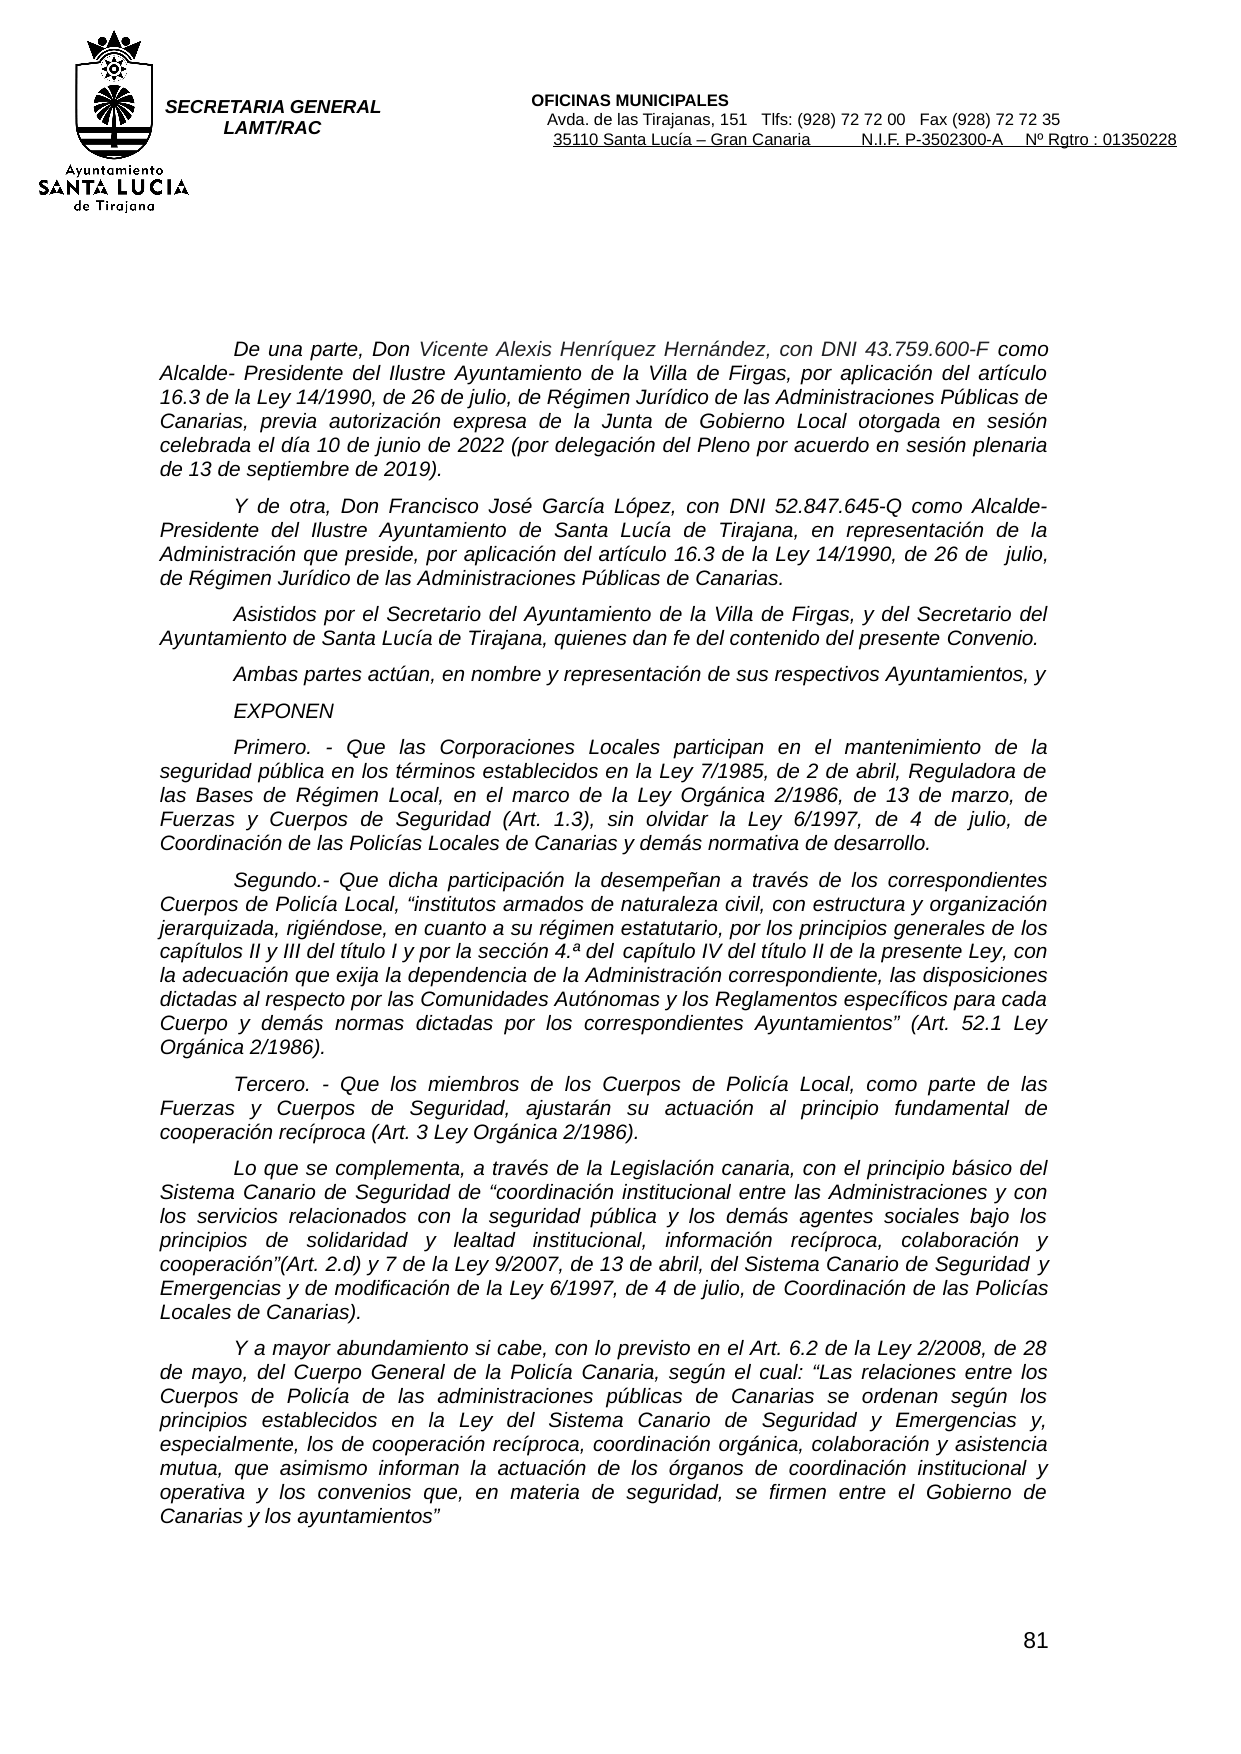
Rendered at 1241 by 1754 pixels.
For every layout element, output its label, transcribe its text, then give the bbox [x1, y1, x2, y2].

text Lo que se complementa, a través de la Legislación canaria, con el principio básico del Sistema Canario de Seguridad de “coordinación institucional entre las Administraciones y con los servicios relacionados con la seguridad pública y los demás agentes sociales bajo los principios de solidaridad y lealtad institucional, información recíproca, colaboración y cooperación”(Art. 2.d) y 7 de la Ley 9/2007, de 13 de abril, del Sistema Canario de Seguridad y Emergencias y de modificación de la Ley 6/1997, de 4 de julio, de Coordinación de las Policías Locales de Canarias). [159, 1156, 1049, 1324]
text Ambas partes actúan, en nombre y representación de sus respectivos Ayuntamientos, y [159, 662, 1049, 686]
text Y de otra, Don Francisco José García López, con DNI 52.847.645-Q como Alcalde- Presidente del Ilustre Ayuntamiento de Santa Lucía de Tirajana, en representación de la Administración que preside, por aplicación del artículo 16.3 de la Ley 14/1990, de 26 de julio, de Régimen Jurídico de las Administraciones Públicas de Canarias. [159, 493, 1049, 589]
text EXPONEN [159, 699, 1049, 723]
text De una parte, Don Vicente Alexis Henríquez Hernández, con DNI 43.759.600-F como Alcalde- Presidente del Ilustre Ayuntamiento de la Villa de Firgas, por aplicación del artículo 16.3 de la Ley 14/1990, de 26 de julio, de Régimen Jurídico de las Administraciones Públicas de Canarias, previa autorización expresa de la Junta de Gobierno Local otorgada en sesión celebrada el día 10 de junio de 2022 (por delegación del Pleno por acuerdo en sesión plenaria de 13 de septiembre de 2019). [159, 337, 1049, 481]
text Tercero. - Que los miembros de los Cuerpos de Policía Local, como parte de las Fuerzas y Cuerpos de Seguridad, ajustarán su actuación al principio fundamental de cooperación recíproca (Art. 3 Ley Orgánica 2/1986). [159, 1072, 1049, 1143]
text Asistidos por el Secretario del Ayuntamiento de la Villa de Firgas, y del Secretario del Ayuntamiento de Santa Lucía de Tirajana, quienes dan fe del contenido del presente Convenio. [159, 602, 1049, 650]
text Y a mayor abundamiento si cabe, con lo previsto en el Art. 6.2 de la Ley 2/2008, de 28 de mayo, del Cuerpo General de la Policía Canaria, según el cual: “Las relaciones entre los Cuerpos de Policía de las administraciones públicas de Canarias se ordenan según los principios establecidos en la Ley del Sistema Canario de Seguridad y Emergencias y, especialmente, los de cooperación recíproca, coordinación orgánica, colaboración y asistencia mutua, que asimismo informan la actuación de los órganos de coordinación institucional y operativa y los convenios que, en materia de seguridad, se firmen entre el Gobierno de Canarias y los ayuntamientos” [159, 1336, 1049, 1528]
text Primero. - Que las Corporaciones Locales participan en el mantenimiento de la seguridad pública en los términos establecidos en la Ley 7/1985, de 2 de abril, Reguladora de las Bases de Régimen Local, en el marco de la Ley Orgánica 2/1986, de 13 de marzo, de Fuerzas y Cuerpos de Seguridad (Art. 1.3), sin olvidar la Ley 6/1997, de 4 de julio, de Coordinación de las Policías Locales de Canarias y demás normativa de desarrollo. [159, 735, 1049, 855]
picture [10, 0, 217, 239]
text Segundo.- Que dicha participación la desempeñan a través de los correspondientes Cuerpos de Policía Local, “institutos armados de naturaleza civil, con estructura y organización jerarquizada, rigiéndose, en cuanto a su régimen estatutario, por los principios generales de los capítulos II y III del título I y por la sección 4.ª del capítulo IV del título II de la presente Ley, con la adecuación que exija la dependencia de la Administración correspondiente, las disposiciones dictadas al respecto por las Comunidades Autónomas y los Reglamentos específicos para cada Cuerpo y demás normas dictadas por los correspondientes Ayuntamientos” (Art. 52.1 Ley Orgánica 2/1986). [159, 867, 1049, 1059]
